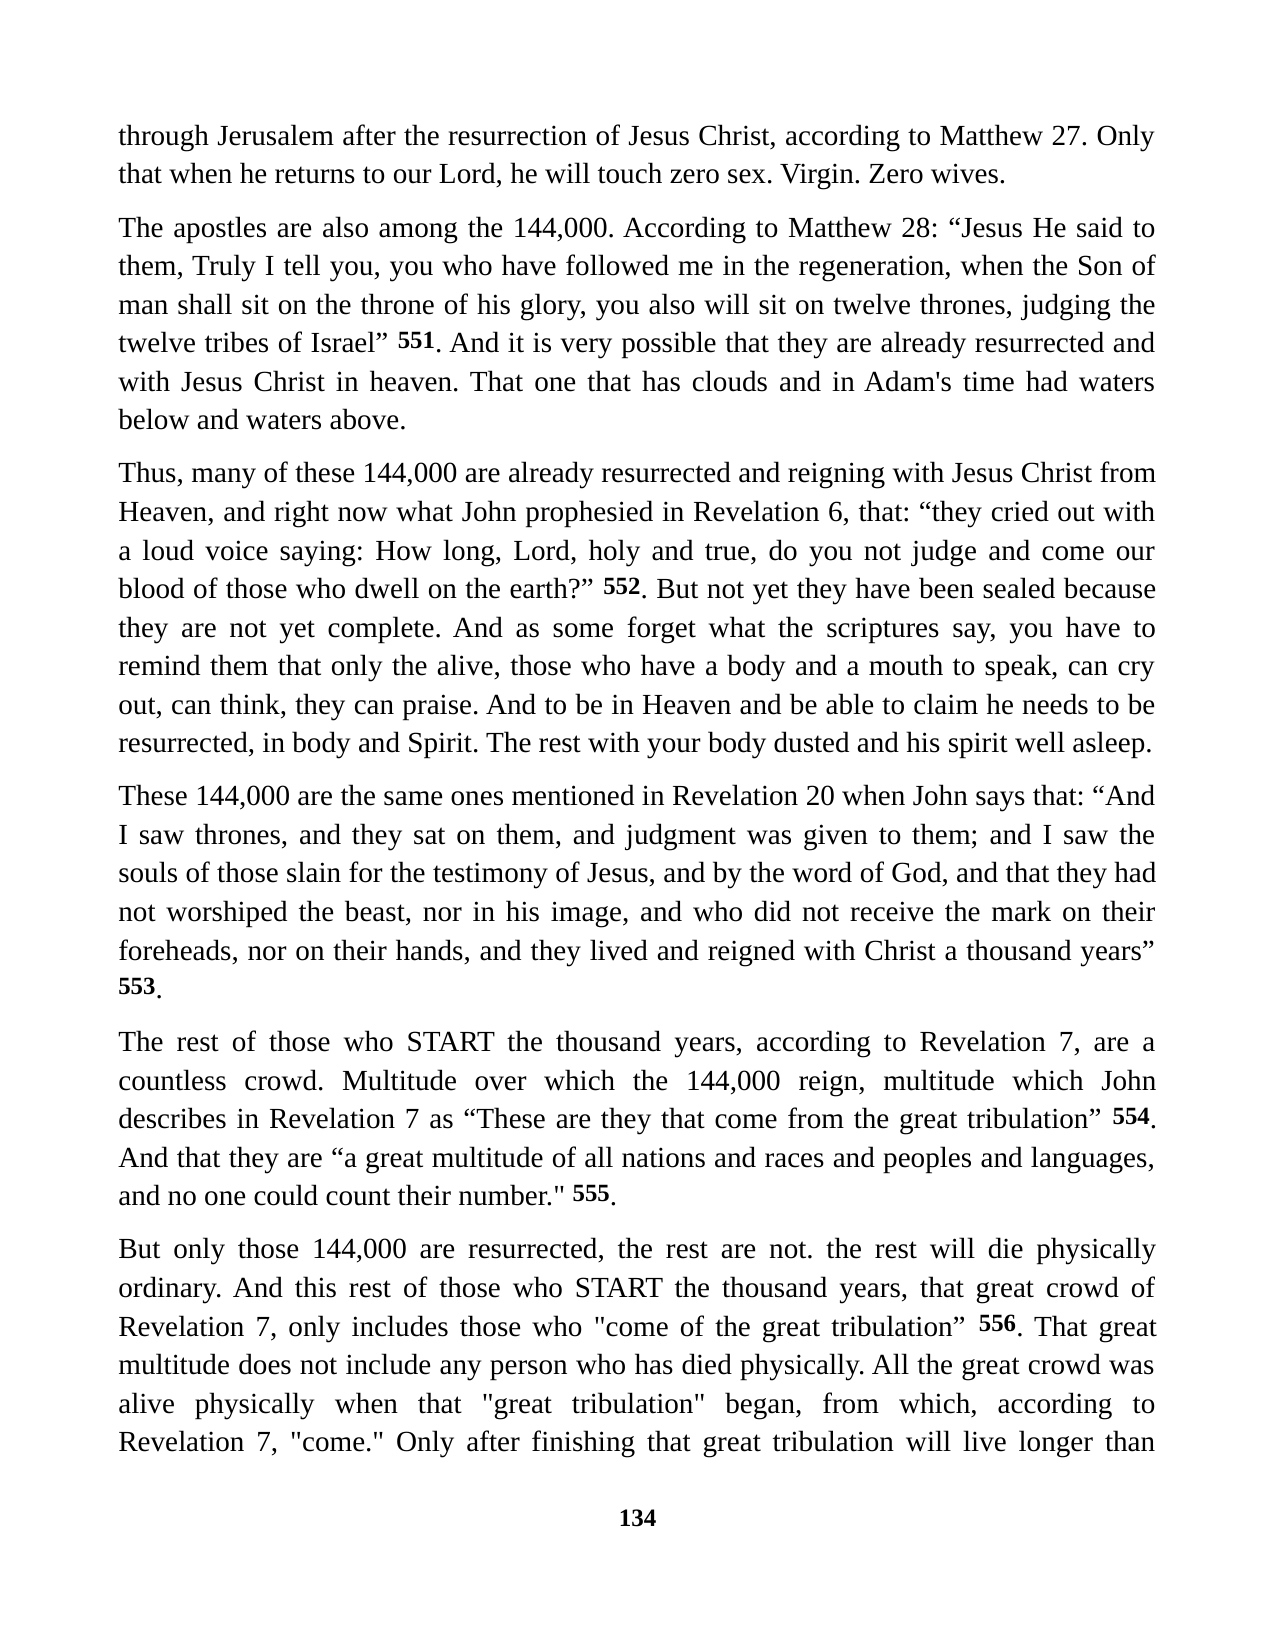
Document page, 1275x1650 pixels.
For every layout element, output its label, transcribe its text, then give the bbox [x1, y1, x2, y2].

text But only those 144,000 are resurrected, the rest are not. the rest will die physically ordinary. And this rest of those who START the thousand years, that great crowd of Revelation 7, only includes those who "come of the great tribulation” . That great multitude does not include any person who has died physically. All the great crowd was alive physically when that "great tribulation" began, from which, according to Revelation 7, "come." Only after finishing that great tribulation will live longer than [118, 1232, 1157, 1458]
text through Jerusalem after the resurrection of Jesus Christ, according to Matthew 27. Only that when he returns to our Lord, he will touch zero sex. Virgin. Zero wives. [118, 118, 1157, 190]
text The apostles are also among the 144,000. According to Matthew 28: “Jesus He said to them, Truly I tell you, you who have followed me in the regeneration, when the Son of man shall sit on the throne of his glory, you also will sit on twelve thrones, judging the twelve tribes of Israel” . And it is very possible that they are already resurrected and with Jesus Christ in heaven. That one that has clouds and in Adam's time had waters below and waters above. [118, 210, 1157, 436]
text These 144,000 are the same ones mentioned in Revelation 20 when John says that: “And I saw thrones, and they sat on them, and judgment was given to them; and I saw the souls of those slain for the testimony of Jesus, and by the word of God, and that they had not worshiped the beast, nor in his image, and who did not receive the mark on their foreheads, nor on their hands, and they lived and reigned with Christ a thousand years” . [118, 778, 1157, 1005]
text The rest of those who START the thousand years, according to Revelation 7, are a countless crowd. Multitude over which the 144,000 reign, multitude which John describes in Revelation 7 as “These are they that come from the great tribulation” . And that they are “a great multitude of all nations and races and peoples and languages, and no one could count their number." . [118, 1024, 1157, 1212]
text Thus, many of these 144,000 are already resurrected and reigning with Jesus Christ from Heaven, and right now what John prophesied in Revelation 6, that: “they cried out with a loud voice saying: How long, Lord, holy and true, do you not judge and come our blood of those who dwell on the earth?” . But not yet they have been sealed because they are not yet complete. And as some forget what the scriptures say, you have to remind them that only the alive, those who have a body and a mouth to speak, can cry out, can think, they can praise. And to be in Heaven and be able to claim he needs to be resurrected, in body and Spirit. The rest with your body dusted and his spirit well asleep. [118, 456, 1157, 759]
